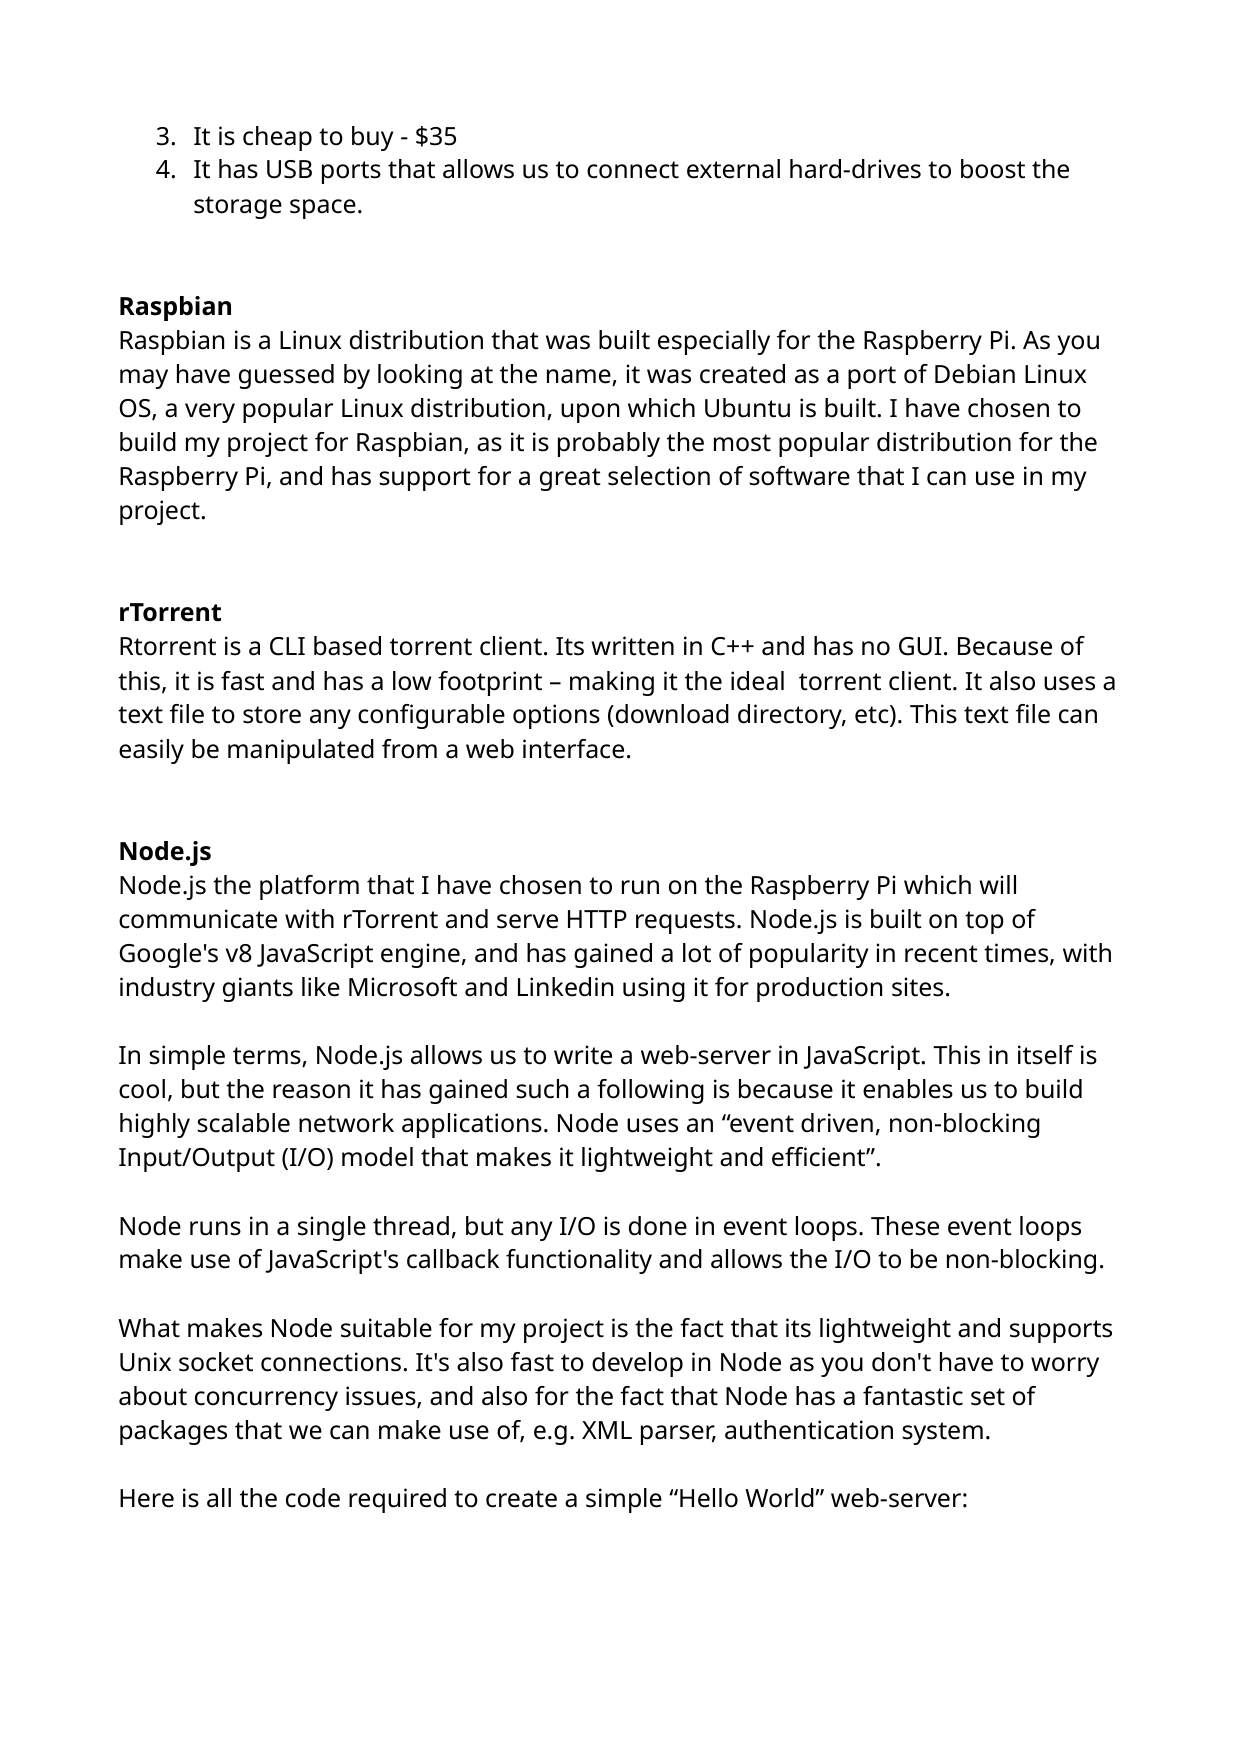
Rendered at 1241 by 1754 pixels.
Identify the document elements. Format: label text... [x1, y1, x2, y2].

text Node.js [118, 833, 1122, 867]
text Here is all the code required to create a simple “Hello World” web-server: [118, 1481, 1122, 1515]
text What makes Node suitable for my project is the fact that its lightweight and supports Unix socket connections. It's also fast to develop in Node as you don't have to worry about concurrency issues, and also for the fact that Node has a fantastic set of packages that we can make use of, e.g. XML parser, authentication system. [118, 1310, 1122, 1447]
text In simple terms, Node.js allows us to write a web-server in JavaScript. This in itself is cool, but the reason it has gained such a following is because it enables us to build highly scalable network applications. Node uses an “event driven, non-blocking Input/Output (I/O) model that makes it lightweight and efficient”. [118, 1038, 1122, 1174]
text Node.js the platform that I have chosen to run on the Raspberry Pi which will communicate with rTorrent and serve HTTP requests. Node.js is built on top of Google's v8 JavaScript engine, and has gained a lot of popularity in recent times, with industry giants like Microsoft and Linkedin using it for production sites. [118, 867, 1122, 1004]
list It has USB ports that allows us to connect external hard-drives to boost the storage space. [156, 152, 1122, 220]
text Rtorrent is a CLI based torrent client. Its written in C++ and has no GUI. Because of this, it is fast and has a low footprint – making it the ideal torrent client. It also uses a text file to store any configurable options (download directory, etc). This text file can easily be manipulated from a web interface. [118, 629, 1122, 765]
text Raspbian is a Linux distribution that was built especially for the Raspberry Pi. As you may have guessed by looking at the name, it was created as a port of Debian Linux OS, a very popular Linux distribution, upon which Ubuntu is built. I have chosen to build my project for Raspbian, as it is probably the most popular distribution for the Raspberry Pi, and has support for a great selection of software that I can use in my project. [118, 322, 1122, 527]
text rTorrent [118, 595, 1122, 629]
text Node runs in a single thread, but any I/O is done in event loops. These event loops make use of JavaScript's callback functionality and allows the I/O to be non-blocking. [118, 1208, 1122, 1276]
list It is cheap to buy - $35 [156, 118, 1122, 152]
text Raspbian [118, 288, 1122, 322]
